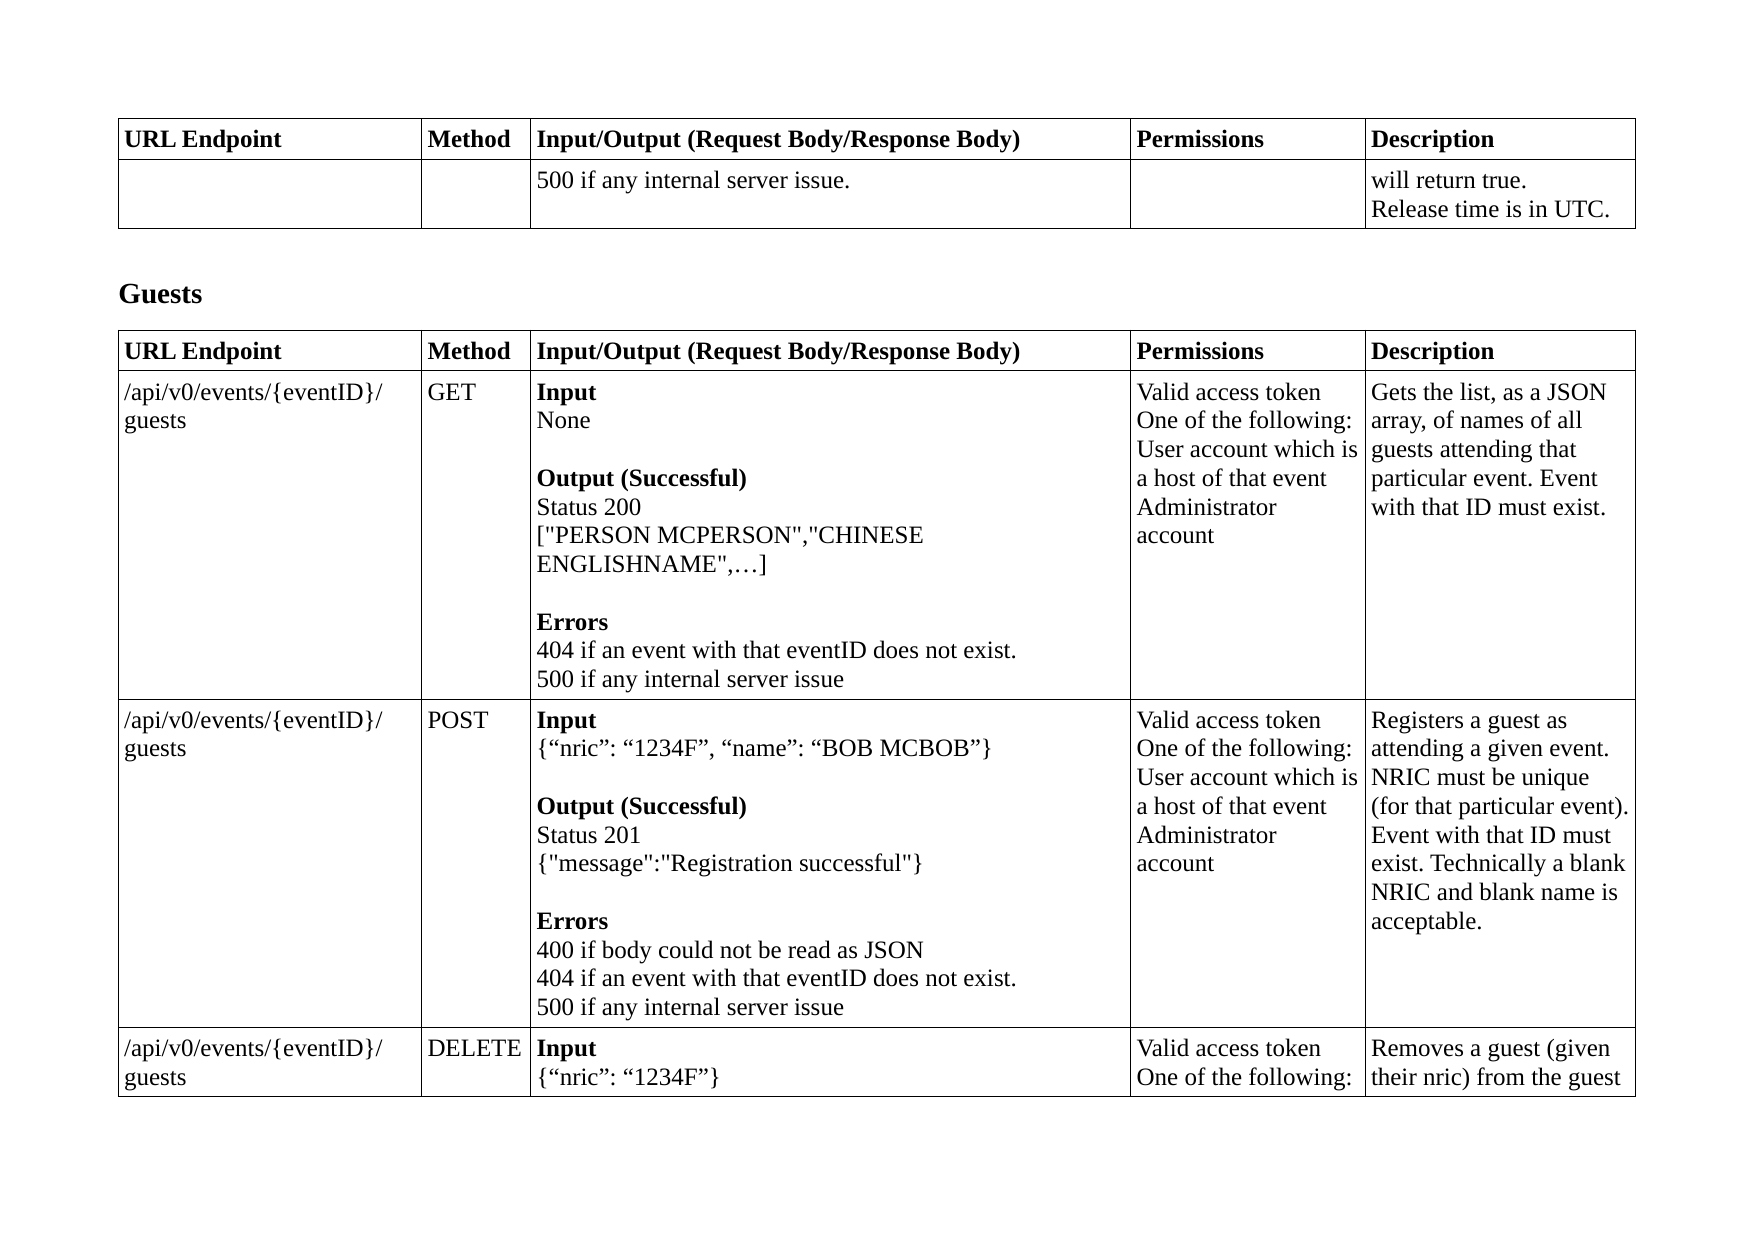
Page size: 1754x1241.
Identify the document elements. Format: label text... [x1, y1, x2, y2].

table_cell will return true. Release time is in UTC. [1366, 160, 1635, 228]
table_cell /api/v0/events/{eventID}/guests [119, 371, 421, 698]
table_header Method [422, 331, 530, 370]
table_header Permissions [1131, 119, 1365, 159]
table_cell Input None Output (Successful) Status 200 ["PERSON MCPERSON","CHINESE ENGLISHNAME",…] Errors 404 if an event with that eventID does not exist. 500 if any internal server issue [531, 371, 1130, 698]
table_header Method [422, 119, 530, 159]
table_cell [1131, 160, 1365, 228]
table_cell Valid access token One of the following: [1131, 1028, 1365, 1096]
table_cell POST [422, 700, 530, 1027]
text Guests [118, 276, 1635, 310]
table_cell 500 if any internal server issue. [531, 160, 1130, 228]
table_header URL Endpoint [119, 119, 421, 159]
table_cell Removes a guest (given their nric) from the guest [1366, 1028, 1635, 1096]
table_cell Input {“nric”: “1234F”} [531, 1028, 1130, 1096]
table_cell Input {“nric”: “1234F”, “name”: “BOB MCBOB”} Output (Successful) Status 201 {"message":"Registration successful"} Errors 400 if body could not be read as JSON 404 if an event with that eventID does not exist. 500 if any internal server issue [531, 700, 1130, 1027]
table_cell Registers a guest as attending a given event. NRIC must be unique (for that particular event). Event with that ID must exist. Technically a blank NRIC and blank name is acceptable. [1366, 700, 1635, 1027]
table_header Description [1366, 331, 1635, 370]
table_cell DELETE [422, 1028, 530, 1096]
table_header Input/Output (Request Body/Response Body) [531, 331, 1130, 370]
table_header Input/Output (Request Body/Response Body) [531, 119, 1130, 159]
table_cell /api/v0/events/{eventID}/guests [119, 1028, 421, 1096]
table_cell Valid access token One of the following: User account which is a host of that event Administrator account [1131, 700, 1365, 1027]
table_cell GET [422, 371, 530, 698]
table_cell /api/v0/events/{eventID}/guests [119, 700, 421, 1027]
table_cell Valid access token One of the following: User account which is a host of that event Administrator account [1131, 371, 1365, 698]
table_header URL Endpoint [119, 331, 421, 370]
table_cell [119, 160, 421, 228]
table_header Description [1366, 119, 1635, 159]
table_cell [422, 160, 530, 228]
table_cell Gets the list, as a JSON array, of names of all guests attending that particular event. Event with that ID must exist. [1366, 371, 1635, 698]
table_header Permissions [1131, 331, 1365, 370]
